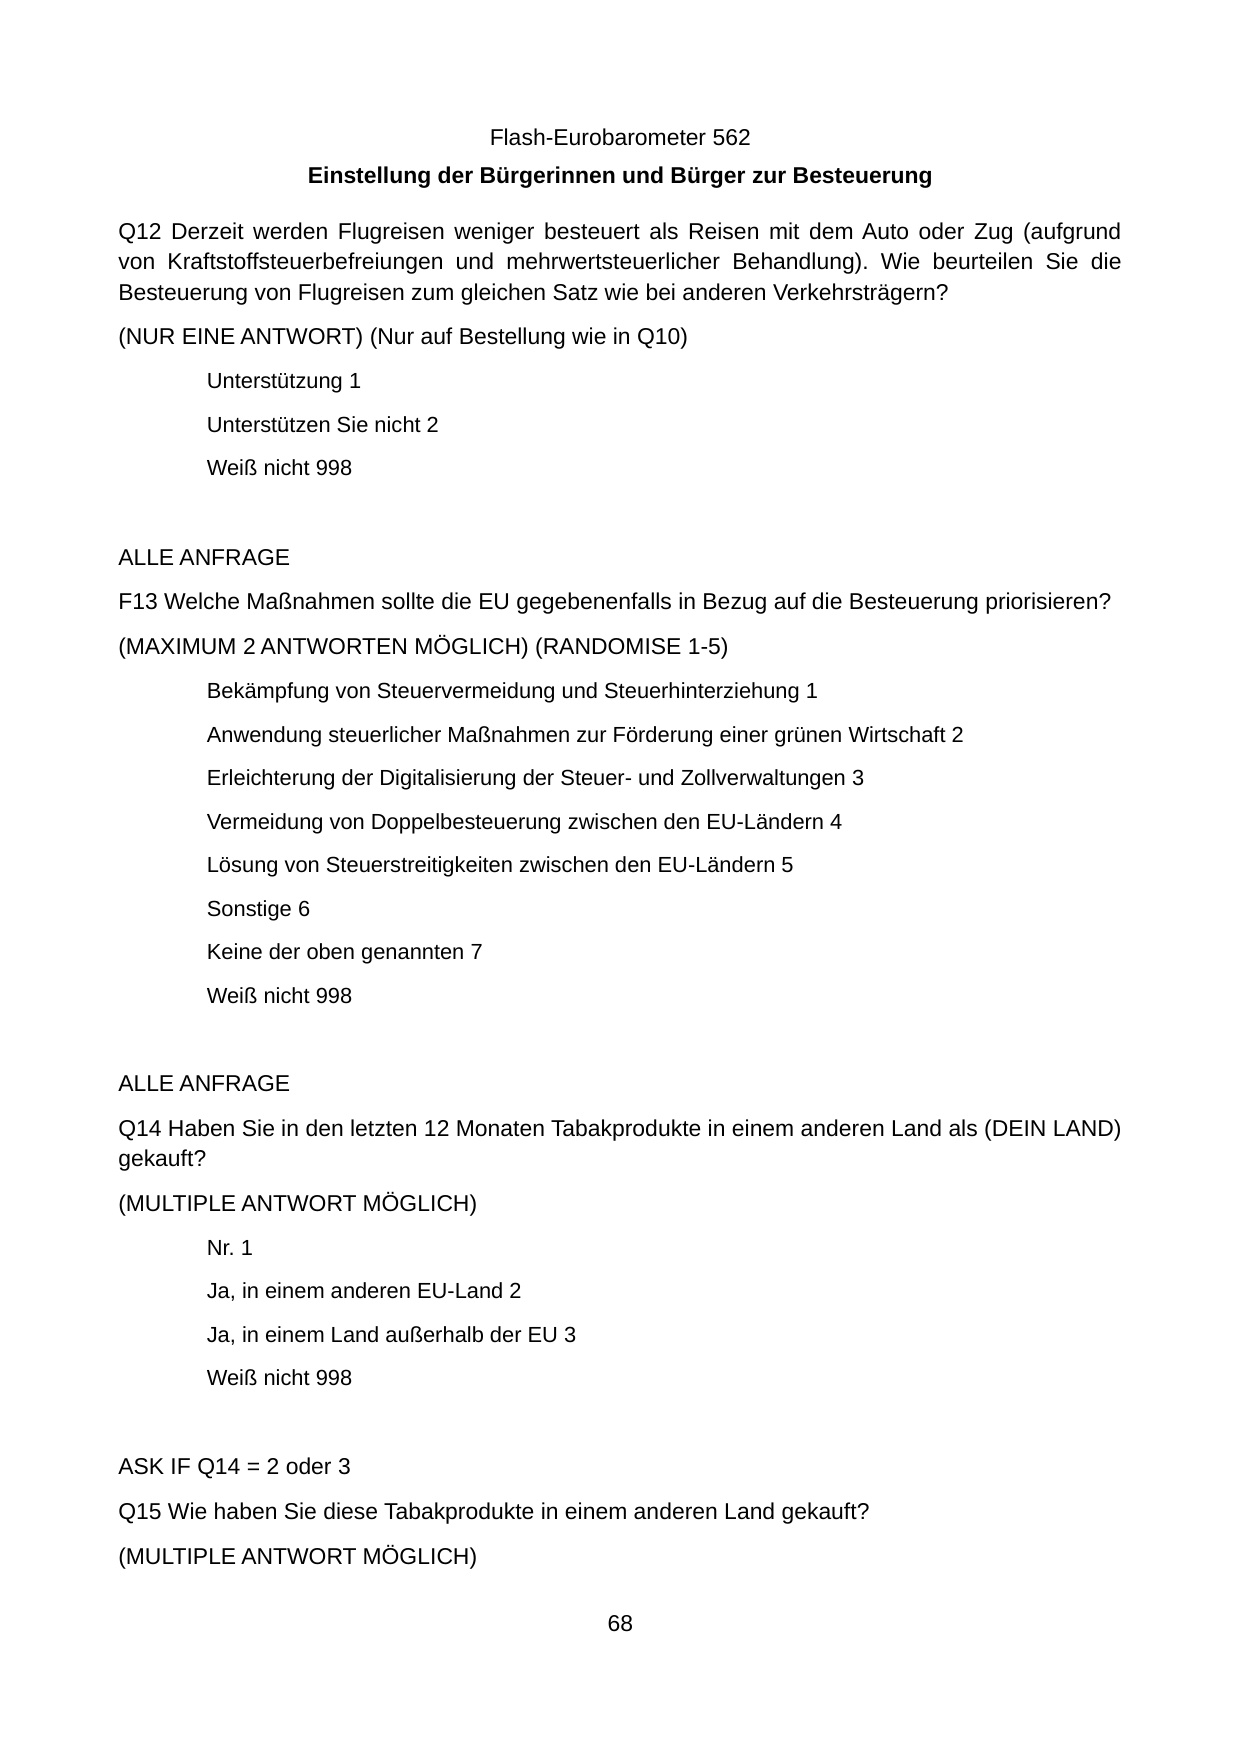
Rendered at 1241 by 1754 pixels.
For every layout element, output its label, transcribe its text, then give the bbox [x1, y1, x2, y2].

text Ja, in einem anderen EU-Land 2 [207, 1278, 1122, 1303]
text Keine der oben genannten 7 [207, 939, 1122, 964]
text Unterstützung 1 [207, 368, 1122, 393]
text (MULTIPLE ANTWORT MÖGLICH) [118, 1543, 1122, 1569]
text Bekämpfung von Steuervermeidung und Steuerhinterziehung 1 [207, 678, 1122, 703]
text Q12 Derzeit werden Flugreisen weniger besteuert als Reisen mit dem Auto oder Zug (aufgrund von Kraftstoffsteuerbefreiungen und mehrwertsteuerlicher Behandlung). Wie beurteilen Sie die Besteuerung von Flugreisen zum gleichen Satz wie bei anderen Verkehrsträgern? [118, 218, 1122, 305]
text Erleichterung der Digitalisierung der Steuer- und Zollverwaltungen 3 [207, 765, 1122, 790]
text Q14 Haben Sie in den letzten 12 Monaten Tabakprodukte in einem anderen Land als (DEIN LAND) gekauft? [118, 1114, 1122, 1171]
text ASK IF Q14 = 2 oder 3 [118, 1453, 1122, 1480]
text (NUR EINE ANTWORT) (Nur auf Bestellung wie in Q10) [118, 323, 1122, 350]
text F13 Welche Maßnahmen sollte die EU gegebenenfalls in Bezug auf die Besteuerung priorisieren? [118, 588, 1122, 615]
text (MAXIMUM 2 ANTWORTEN MÖGLICH) (RANDOMISE 1-5) [118, 633, 1122, 659]
text Weiß nicht 998 [207, 1365, 1122, 1390]
text Ja, in einem Land außerhalb der EU 3 [207, 1321, 1122, 1347]
text Weiß nicht 998 [207, 983, 1122, 1008]
text Nr. 1 [207, 1234, 1122, 1259]
text (MULTIPLE ANTWORT MÖGLICH) [118, 1189, 1122, 1216]
text ALLE ANFRAGE [118, 543, 1122, 570]
text Sonstige 6 [207, 896, 1122, 921]
text Vermeidung von Doppelbesteuerung zwischen den EU-Ländern 4 [207, 808, 1122, 834]
text Lösung von Steuerstreitigkeiten zwischen den EU-Ländern 5 [207, 852, 1122, 877]
text ALLE ANFRAGE [118, 1070, 1122, 1096]
text Weiß nicht 998 [207, 455, 1122, 480]
text Anwendung steuerlicher Maßnahmen zur Förderung einer grünen Wirtschaft 2 [207, 721, 1122, 747]
text Unterstützen Sie nicht 2 [207, 412, 1122, 437]
text Q15 Wie haben Sie diese Tabakprodukte in einem anderen Land gekauft? [118, 1498, 1122, 1524]
